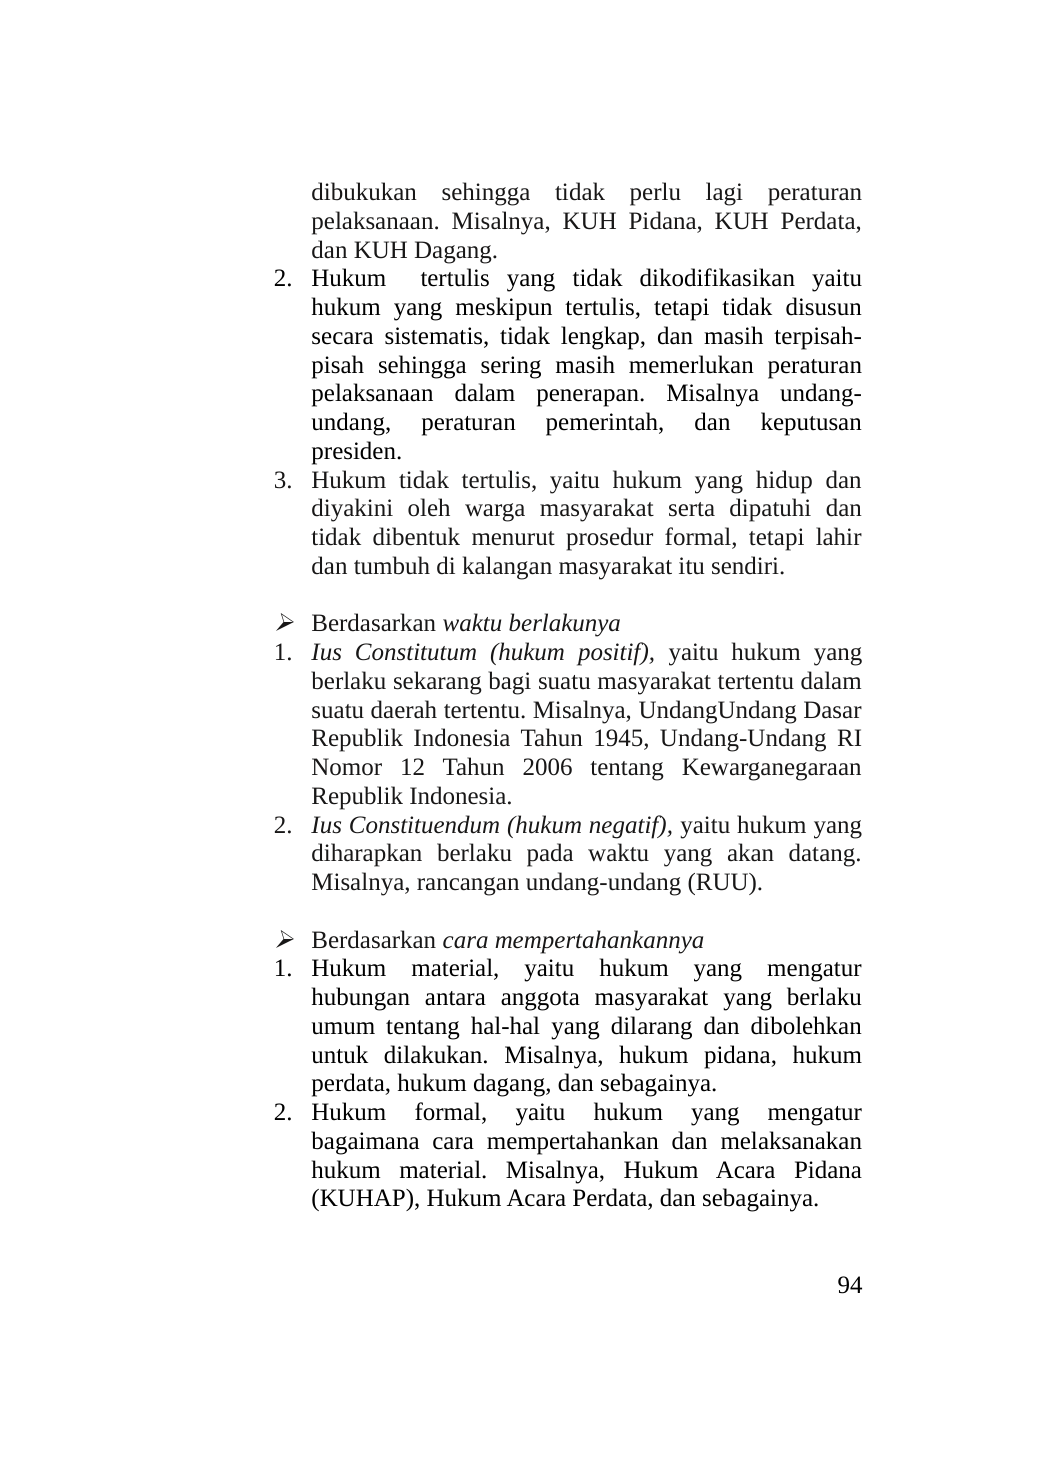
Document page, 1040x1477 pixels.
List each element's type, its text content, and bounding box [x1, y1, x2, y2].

list Ius Constitutum (hukum positif), yaitu hukum yang berlaku sekarang bagi suatu masyarakat tertentu dalam suatu daerah tertentu. Misalnya, UndangUndang Dasar Republik Indonesia Tahun 1945, Undang-Undang RI Nomor 12 Tahun 2006 tentang Kewarganegaraan Republik Indonesia. [274, 637, 862, 810]
list Berdasarkan cara mempertahankannya [274, 925, 862, 953]
list dibukukan sehingga tidak perlu lagi peraturan pelaksanaan. Misalnya, KUH Pidana, KUH Perdata, dan KUH Dagang. [274, 177, 862, 263]
list Hukum material, yaitu hukum yang mengatur hubungan antara anggota masyarakat yang berlaku umum tentang hal-hal yang dilarang dan dibolehkan untuk dilakukan. Misalnya, hukum pidana, hukum perdata, hukum dagang, dan sebagainya. [274, 953, 862, 1097]
list Hukum tertulis yang tidak dikodifikasikan yaitu hukum yang meskipun tertulis, tetapi tidak disusun secara sistematis, tidak lengkap, dan masih terpisah-pisah sehingga sering masih memerlukan peraturan pelaksanaan dalam penerapan. Misalnya undang-undang, peraturan pemerintah, dan keputusan presiden. [274, 263, 862, 465]
list Hukum tidak tertulis, yaitu hukum yang hidup dan diyakini oleh warga masyarakat serta dipatuhi dan tidak dibentuk menurut prosedur formal, tetapi lahir dan tumbuh di kalangan masyarakat itu sendiri. [274, 465, 862, 580]
list Ius Constituendum (hukum negatif), yaitu hukum yang diharapkan berlaku pada waktu yang akan datang. Misalnya, rancangan undang-undang (RUU). [274, 810, 862, 896]
list Berdasarkan waktu berlakunya [274, 608, 862, 637]
list Hukum formal, yaitu hukum yang mengatur bagaimana cara mempertahankan dan melaksanakan hukum material. Misalnya, Hukum Acara Pidana (KUHAP), Hukum Acara Perdata, dan sebagainya. [274, 1097, 862, 1212]
